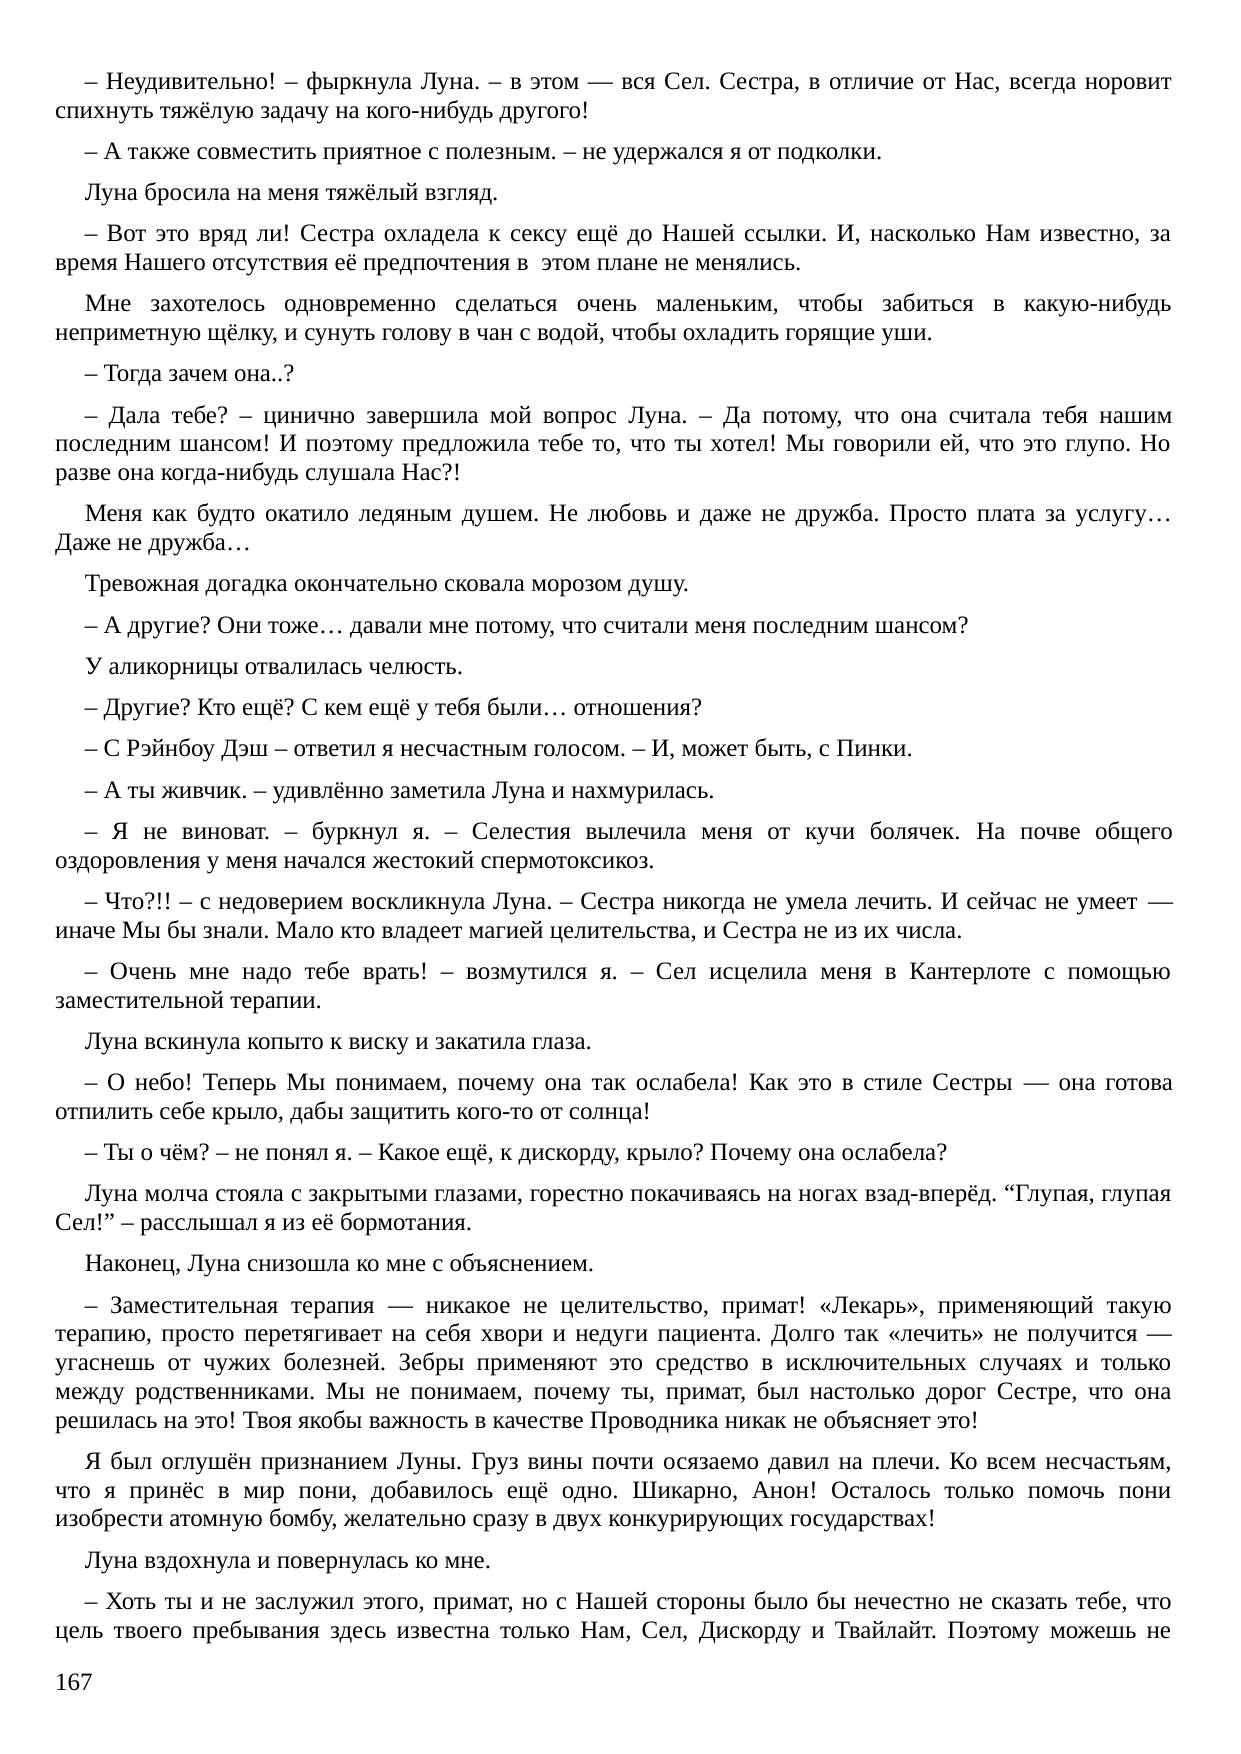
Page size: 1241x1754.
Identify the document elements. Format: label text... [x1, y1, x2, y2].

text – Неудивительно! – фыркнула Луна. – в этом — вся Сел. Сестра, в отличие от Нас, всегда норовит спихнуть тяжёлую задачу на кого-нибудь другого! [55, 66, 1173, 123]
text – О небо! Теперь Мы понимаем, почему она так ослабела! Как это в стиле Сестры — она готова отпилить себе крыло, дабы защитить кого-то от солнца! [55, 1067, 1173, 1125]
text Тревожная догадка окончательно сковала морозом душу. [55, 568, 1173, 597]
text – А другие? Они тоже… давали мне потому, что считали меня последним шансом? [55, 610, 1173, 638]
text – А ты живчик. – удивлённо заметила Луна и нахмурилась. [55, 775, 1173, 803]
text – Заместительная терапия — никакое не целительство, примат! «Лекарь», применяющий такую терапию, просто перетягивает на себя хвори и недуги пациента. Долго так «лечить» не получится — угаснешь от чужих болезней. Зебры применяют это средство в исключительных случаях и только между родственниками. Мы не понимаем, почему ты, примат, был настолько дорог Сестре, что она решилась на это! Твоя якобы важность в качестве Проводника никак не объясняет это! [55, 1290, 1173, 1433]
text – А также совместить приятное с полезным. – не удержался я от подколки. [55, 136, 1173, 165]
text Наконец, Луна снизошла ко мне с объяснением. [55, 1248, 1173, 1277]
text – Ты о чём? – не понял я. – Какое ещё, к дискорду, крыло? Почему она ослабела? [55, 1137, 1173, 1166]
text Луна бросила на меня тяжёлый взгляд. [55, 177, 1173, 206]
text Луна вздохнула и повернулась ко мне. [55, 1545, 1173, 1573]
text – Хоть ты и не заслужил этого, примат, но с Нашей стороны было бы нечестно не сказать тебе, что цель твоего пребывания здесь известна только Нам, Сел, Дискорду и Твайлайт. Поэтому можешь не [55, 1586, 1173, 1643]
text – Дала тебе? – цинично завершила мой вопрос Луна. – Да потому, что она считала тебя нашим последним шансом! И поэтому предложила тебе то, что ты хотел! Мы говорили ей, что это глупо. Но разве она когда-нибудь слушала Нас?! [55, 400, 1173, 486]
text Луна молча стояла с закрытыми глазами, горестно покачиваясь на ногах взад-вперёд. “Глупая, глупая Сел!” – расслышал я из её бормотания. [55, 1178, 1173, 1236]
text – Что?!! – с недоверием воскликнула Луна. – Сестра никогда не умела лечить. И сейчас не умеет — иначе Мы бы знали. Мало кто владеет магией целительства, и Сестра не из их числа. [55, 886, 1173, 943]
text Мне захотелось одновременно сделаться очень маленьким, чтобы забиться в какую-нибудь неприметную щёлку, и сунуть голову в чан с водой, чтобы охладить горящие уши. [55, 288, 1173, 346]
text Меня как будто окатило ледяным душем. Не любовь и даже не дружба. Просто плата за услугу… Даже не дружба… [55, 498, 1173, 556]
text Луна вскинула копыто к виску и закатила глаза. [55, 1026, 1173, 1055]
text – Вот это вряд ли! Сестра охладела к сексу ещё до Нашей ссылки. И, насколько Нам известно, за время Нашего отсутствия её предпочтения в этом плане не менялись. [55, 218, 1173, 276]
text – Очень мне надо тебе врать! – возмутился я. – Сел исцелила меня в Кантерлоте с помощью заместительной терапии. [55, 956, 1173, 1013]
text – С Рэйнбоу Дэш – ответил я несчастным голосом. – И, может быть, с Пинки. [55, 733, 1173, 762]
text – Другие? Кто ещё? С кем ещё у тебя были… отношения? [55, 692, 1173, 721]
text – Тогда зачем она..? [55, 358, 1173, 387]
text У аликорницы отвалилась челюсть. [55, 651, 1173, 680]
text – Я не виноват. – буркнул я. – Селестия вылечила меня от кучи болячек. На почве общего оздоровления у меня начался жестокий спермотоксикоз. [55, 816, 1173, 873]
text Я был оглушён признанием Луны. Груз вины почти осязаемо давил на плечи. Ко всем несчастьям, что я принёс в мир пони, добавилось ещё одно. Шикарно, Анон! Осталось только помочь пони изобрести атомную бомбу, желательно сразу в двух конкурирующих государствах! [55, 1446, 1173, 1532]
